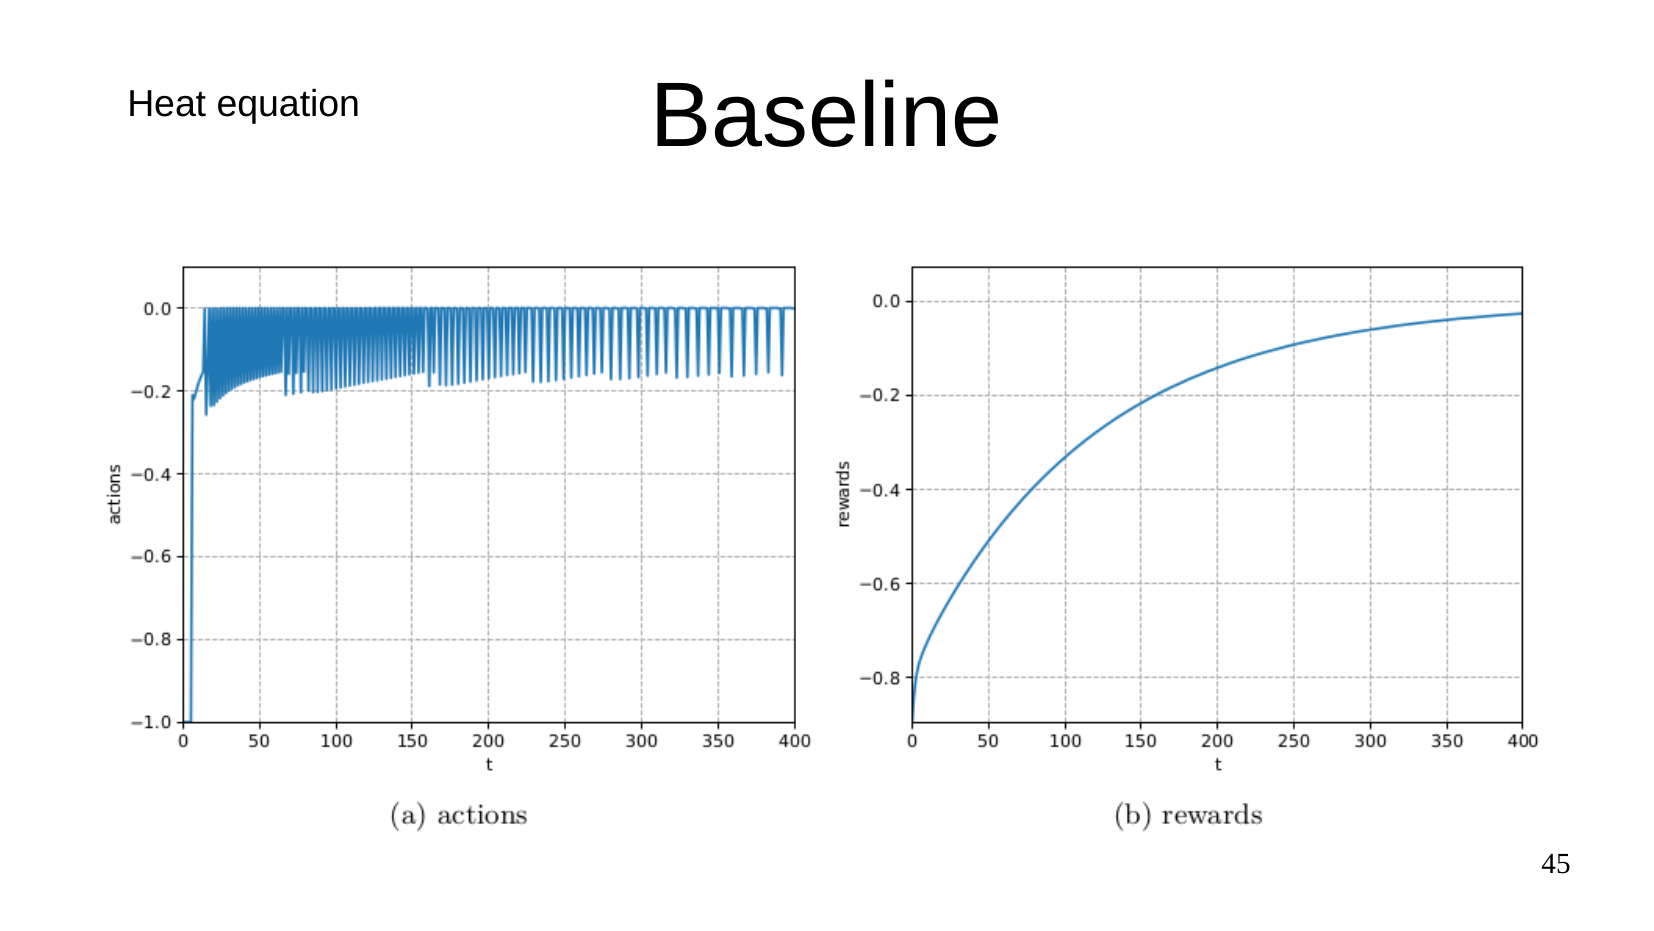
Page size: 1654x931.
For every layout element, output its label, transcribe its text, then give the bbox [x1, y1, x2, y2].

title Baseline [82, 37, 1571, 193]
text_box Heat equation [112, 75, 413, 216]
picture [78, 262, 1550, 838]
